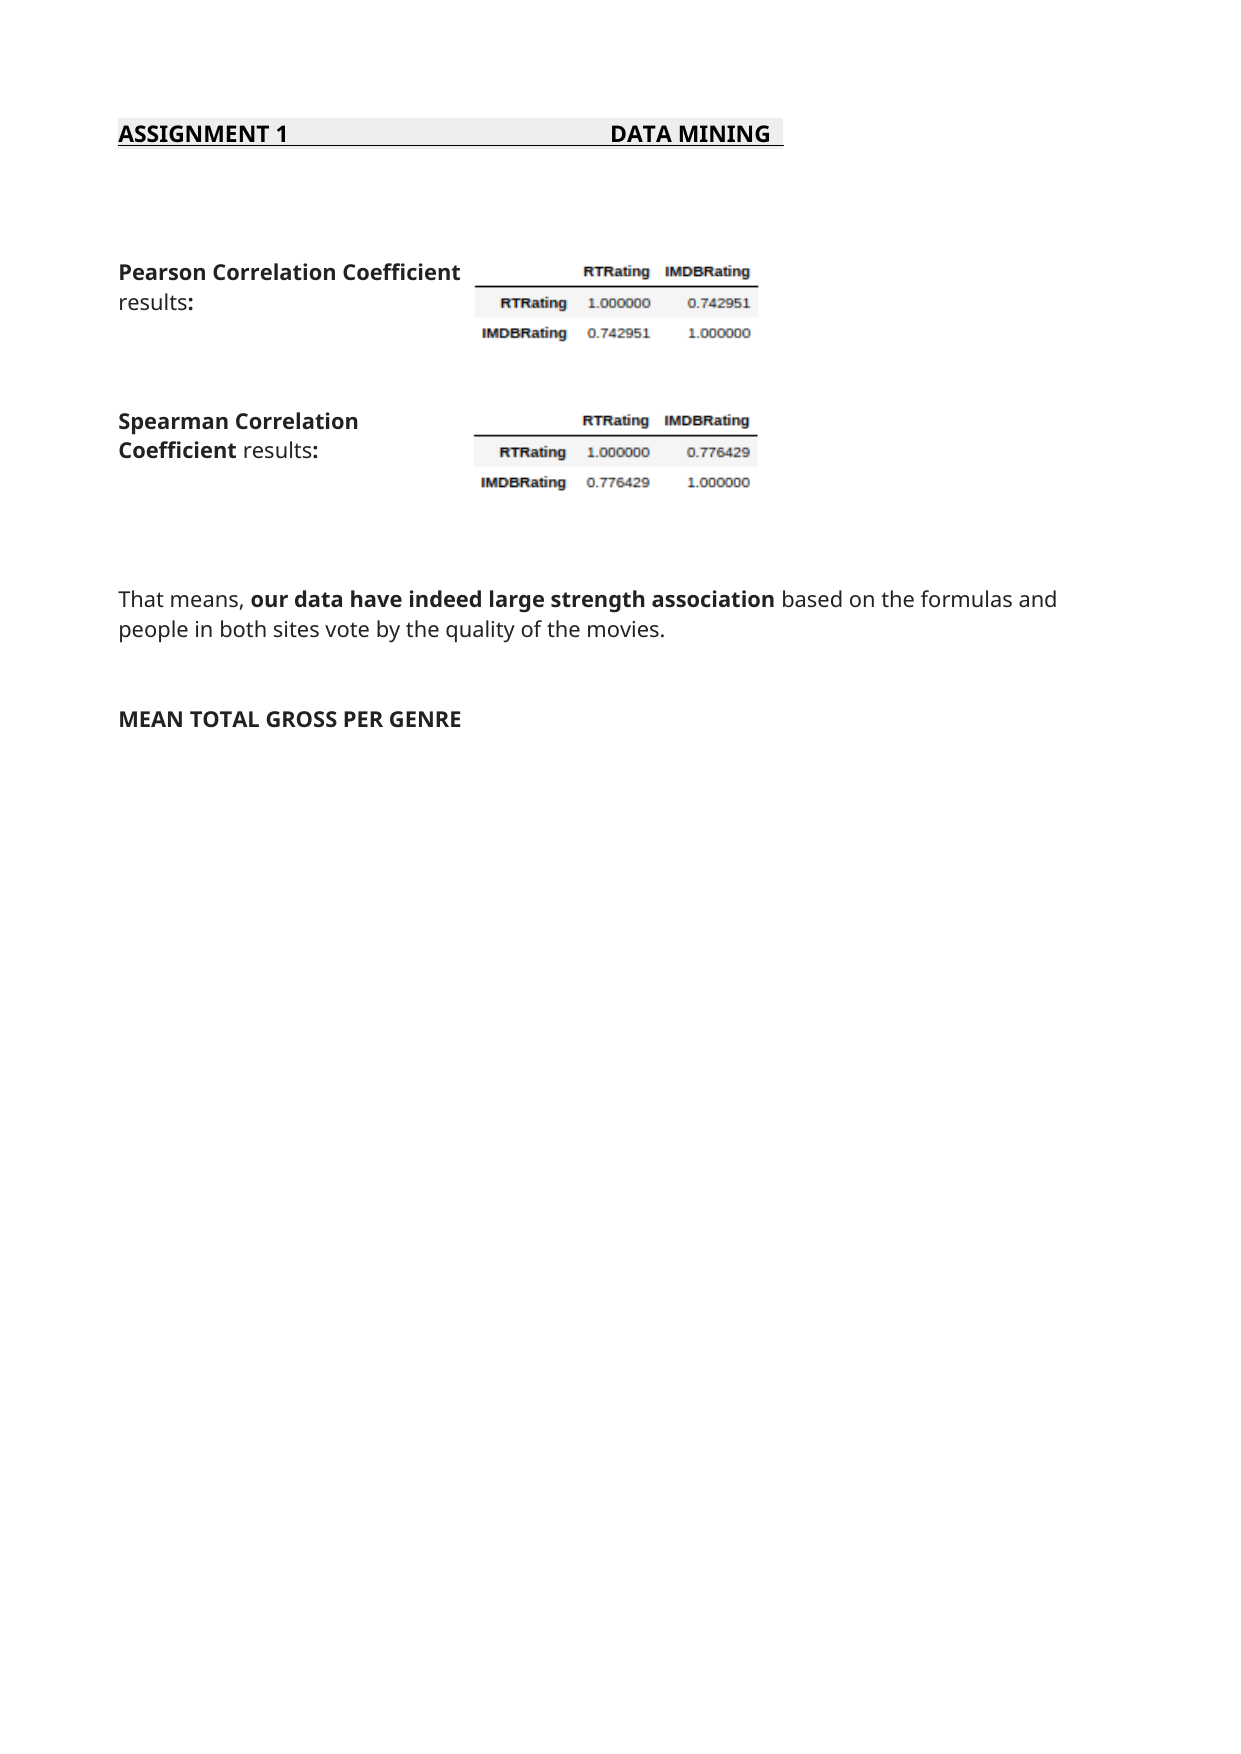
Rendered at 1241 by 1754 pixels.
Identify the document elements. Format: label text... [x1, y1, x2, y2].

text MEAN TOTAL GROSS PER GENRE [118, 704, 1122, 733]
text [771, 257, 1122, 316]
text Spearman Correlation Coefficient results: [118, 406, 468, 465]
text [772, 406, 1122, 465]
text Pearson Correlation Coefficient results: [118, 257, 469, 316]
text That means, our data have indeed large strength association based on the formulas and people in both sites vote by the quality of the movies. [118, 584, 1122, 644]
picture [469, 256, 771, 354]
picture [468, 405, 772, 505]
